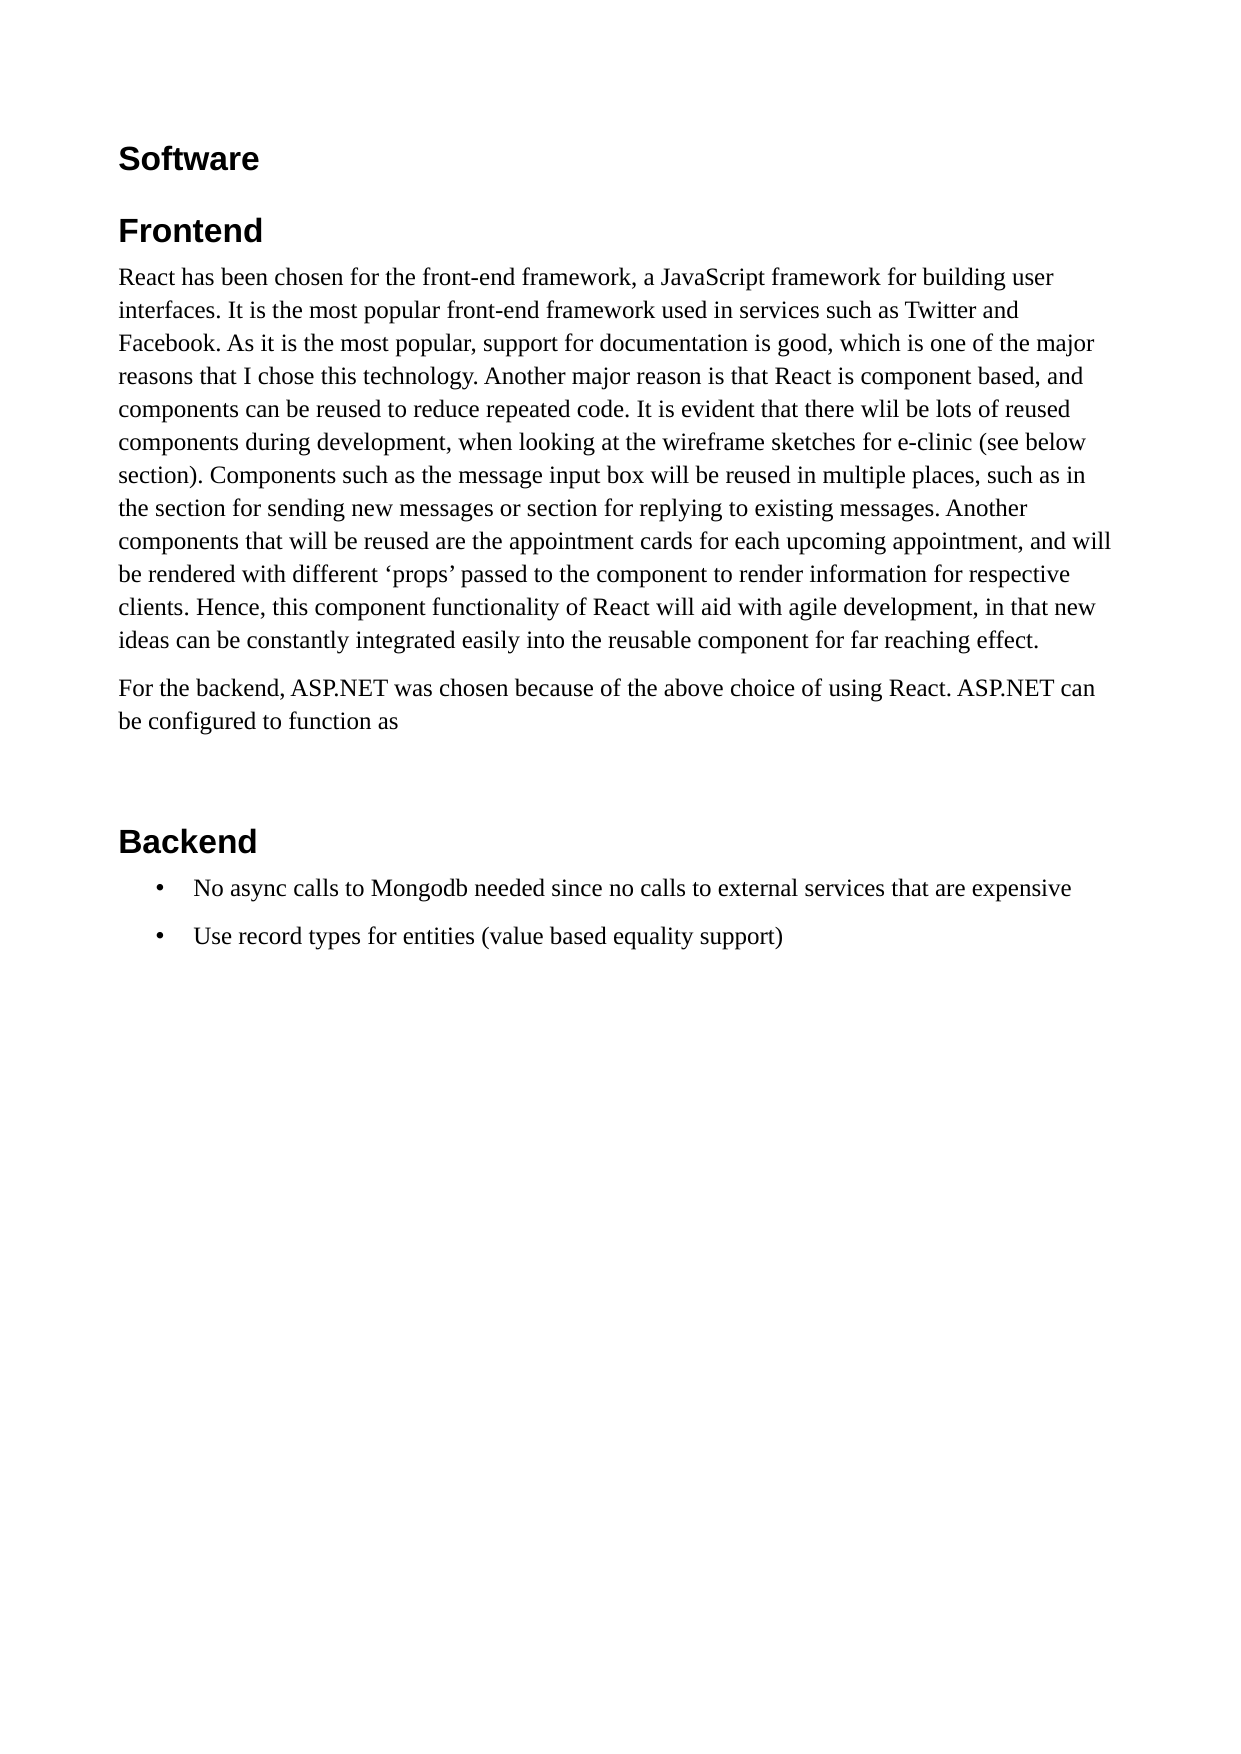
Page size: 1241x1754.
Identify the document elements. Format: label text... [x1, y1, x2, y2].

list No async calls to Mongodb needed since no calls to external services that are expensive [156, 873, 1122, 902]
text For the backend, ASP.NET was chosen because of the above choice of using React. ASP.NET can be configured to function as [118, 673, 1122, 735]
list Use record types for entities (value based equality support) [156, 921, 1122, 949]
subtitle Software [118, 139, 1122, 178]
subtitle Backend [118, 822, 1122, 861]
text React has been chosen for the front-end framework, a JavaScript framework for building user interfaces. It is the most popular front-end framework used in services such as Twitter and Facebook. As it is the most popular, support for documentation is good, which is one of the major reasons that I chose this technology. Another major reason is that React is component based, and components can be reused to reduce repeated code. It is evident that there wlil be lots of reused components during development, when looking at the wireframe sketches for e-clinic (see below section). Components such as the message input box will be reused in multiple places, such as in the section for sending new messages or section for replying to existing messages. Another components that will be reused are the appointment cards for each upcoming appointment, and will be rendered with different ‘props’ passed to the component to render information for respective clients. Hence, this component functionality of React will aid with agile development, in that new ideas can be constantly integrated easily into the reusable component for far reaching effect. [118, 262, 1122, 654]
subtitle Frontend [118, 211, 1122, 249]
